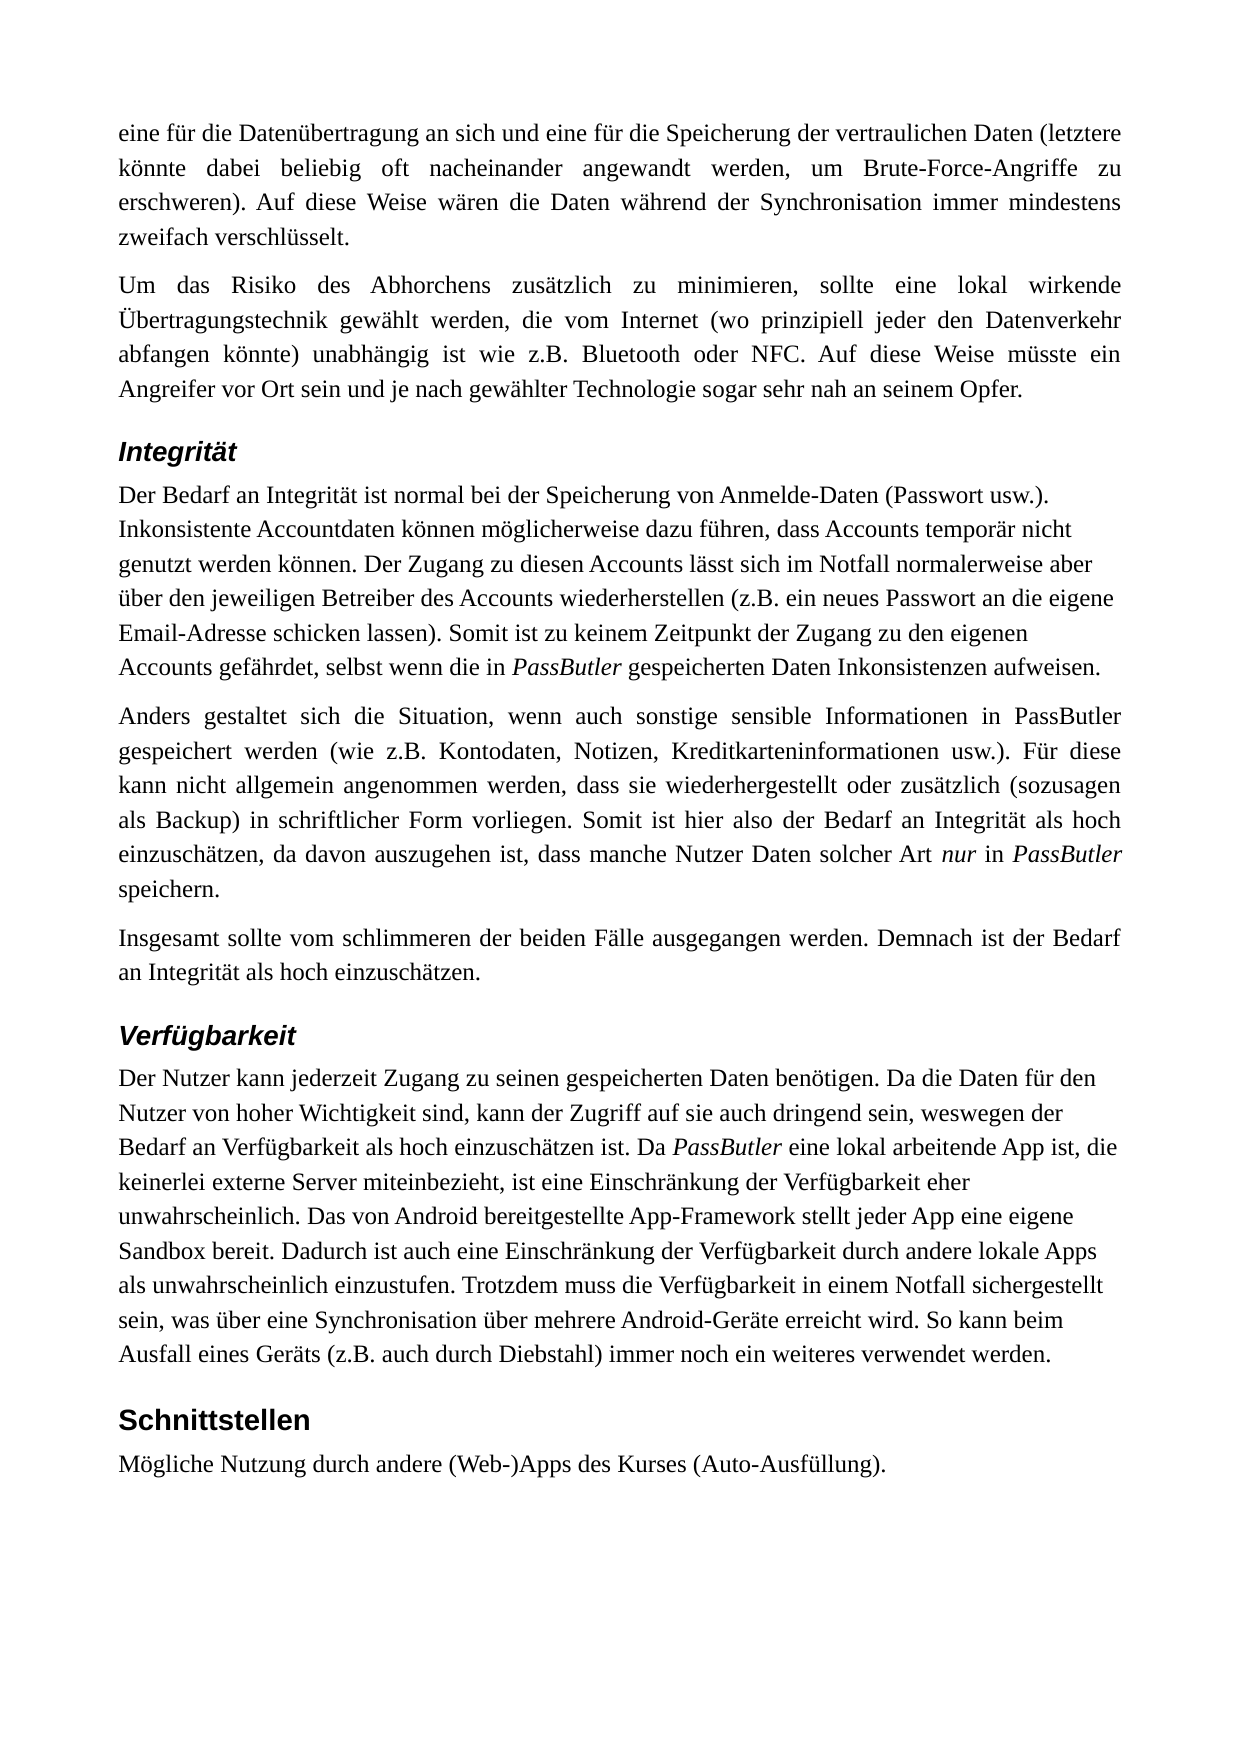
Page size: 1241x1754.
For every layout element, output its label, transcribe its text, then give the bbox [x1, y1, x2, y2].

text Insgesamt sollte vom schlimmeren der beiden Fälle ausgegangen werden. Demnach ist der Bedarf an Integrität als hoch einzuschätzen. [118, 923, 1122, 986]
text Anders gestaltet sich die Situation, wenn auch sonstige sensible Informationen in PassButler gespeichert werden (wie z.B. Kontodaten, Notizen, Kreditkarteninformationen usw.). Für diese kann nicht allgemein angenommen werden, dass sie wiederhergestellt oder zusätzlich (sozusagen als Backup) in schriftlicher Form vorliegen. Somit ist hier also der Bedarf an Integrität als hoch einzuschätzen, da davon auszugehen ist, dass manche Nutzer Daten solcher Art nur in PassButler speichern. [118, 701, 1122, 903]
subtitle Integrität [118, 436, 1122, 467]
text Um das Risiko des Abhorchens zusätzlich zu minimieren, sollte eine lokal wirkende Übertragungstechnik gewählt werden, die vom Internet (wo prinzipiell jeder den Datenverkehr abfangen könnte) unabhängig ist wie z.B. Bluetooth oder NFC. Auf diese Weise müsste ein Angreifer vor Ort sein und je nach gewählter Technologie sogar sehr nah an seinem Opfer. [118, 271, 1122, 403]
text Der Bedarf an Integrität ist normal bei der Speicherung von Anmelde-Daten (Passwort usw.). Inkonsistente Accountdaten können möglicherweise dazu führen, dass Accounts temporär nicht genutzt werden können. Der Zugang zu diesen Accounts lässt sich im Notfall normalerweise aber über den jeweiligen Betreiber des Accounts wiederherstellen (z.B. ein neues Passwort an die eigene Email-Adresse schicken lassen). Somit ist zu keinem Zeitpunkt der Zugang zu den eigenen Accounts gefährdet, selbst wenn die in PassButler gespeicherten Daten Inkonsistenzen aufweisen. [118, 480, 1122, 681]
subtitle Verfügbarkeit [118, 1019, 1122, 1051]
text Mögliche Nutzung durch andere (Web-)Apps des Kurses (Auto-Ausfüllung). [118, 1449, 1122, 1478]
text eine für die Datenübertragung an sich und eine für die Speicherung der vertraulichen Daten (letztere könnte dabei beliebig oft nacheinander angewandt werden, um Brute-Force-Angriffe zu erschweren). Auf diese Weise wären die Daten während der Synchronisation immer mindestens zweifach verschlüsselt. [118, 118, 1122, 250]
text Der Nutzer kann jederzeit Zugang zu seinen gespeicherten Daten benötigen. Da die Daten für den Nutzer von hoher Wichtigkeit sind, kann der Zugriff auf sie auch dringend sein, weswegen der Bedarf an Verfügbarkeit als hoch einzuschätzen ist. Da PassButler eine lokal arbeitende App ist, die keinerlei externe Server miteinbezieht, ist eine Einschränkung der Verfügbarkeit eher unwahrscheinlich. Das von Android bereitgestellte App-Framework stellt jeder App eine eigene Sandbox bereit. Dadurch ist auch eine Einschränkung der Verfügbarkeit durch andere lokale Apps als unwahrscheinlich einzustufen. Trotzdem muss die Verfügbarkeit in einem Notfall sichergestellt sein, was über eine Synchronisation über mehrere Android-Geräte erreicht wird. So kann beim Ausfall eines Geräts (z.B. auch durch Diebstahl) immer noch ein weiteres verwendet werden. [118, 1063, 1122, 1368]
subtitle Schnittstellen [118, 1403, 1122, 1437]
